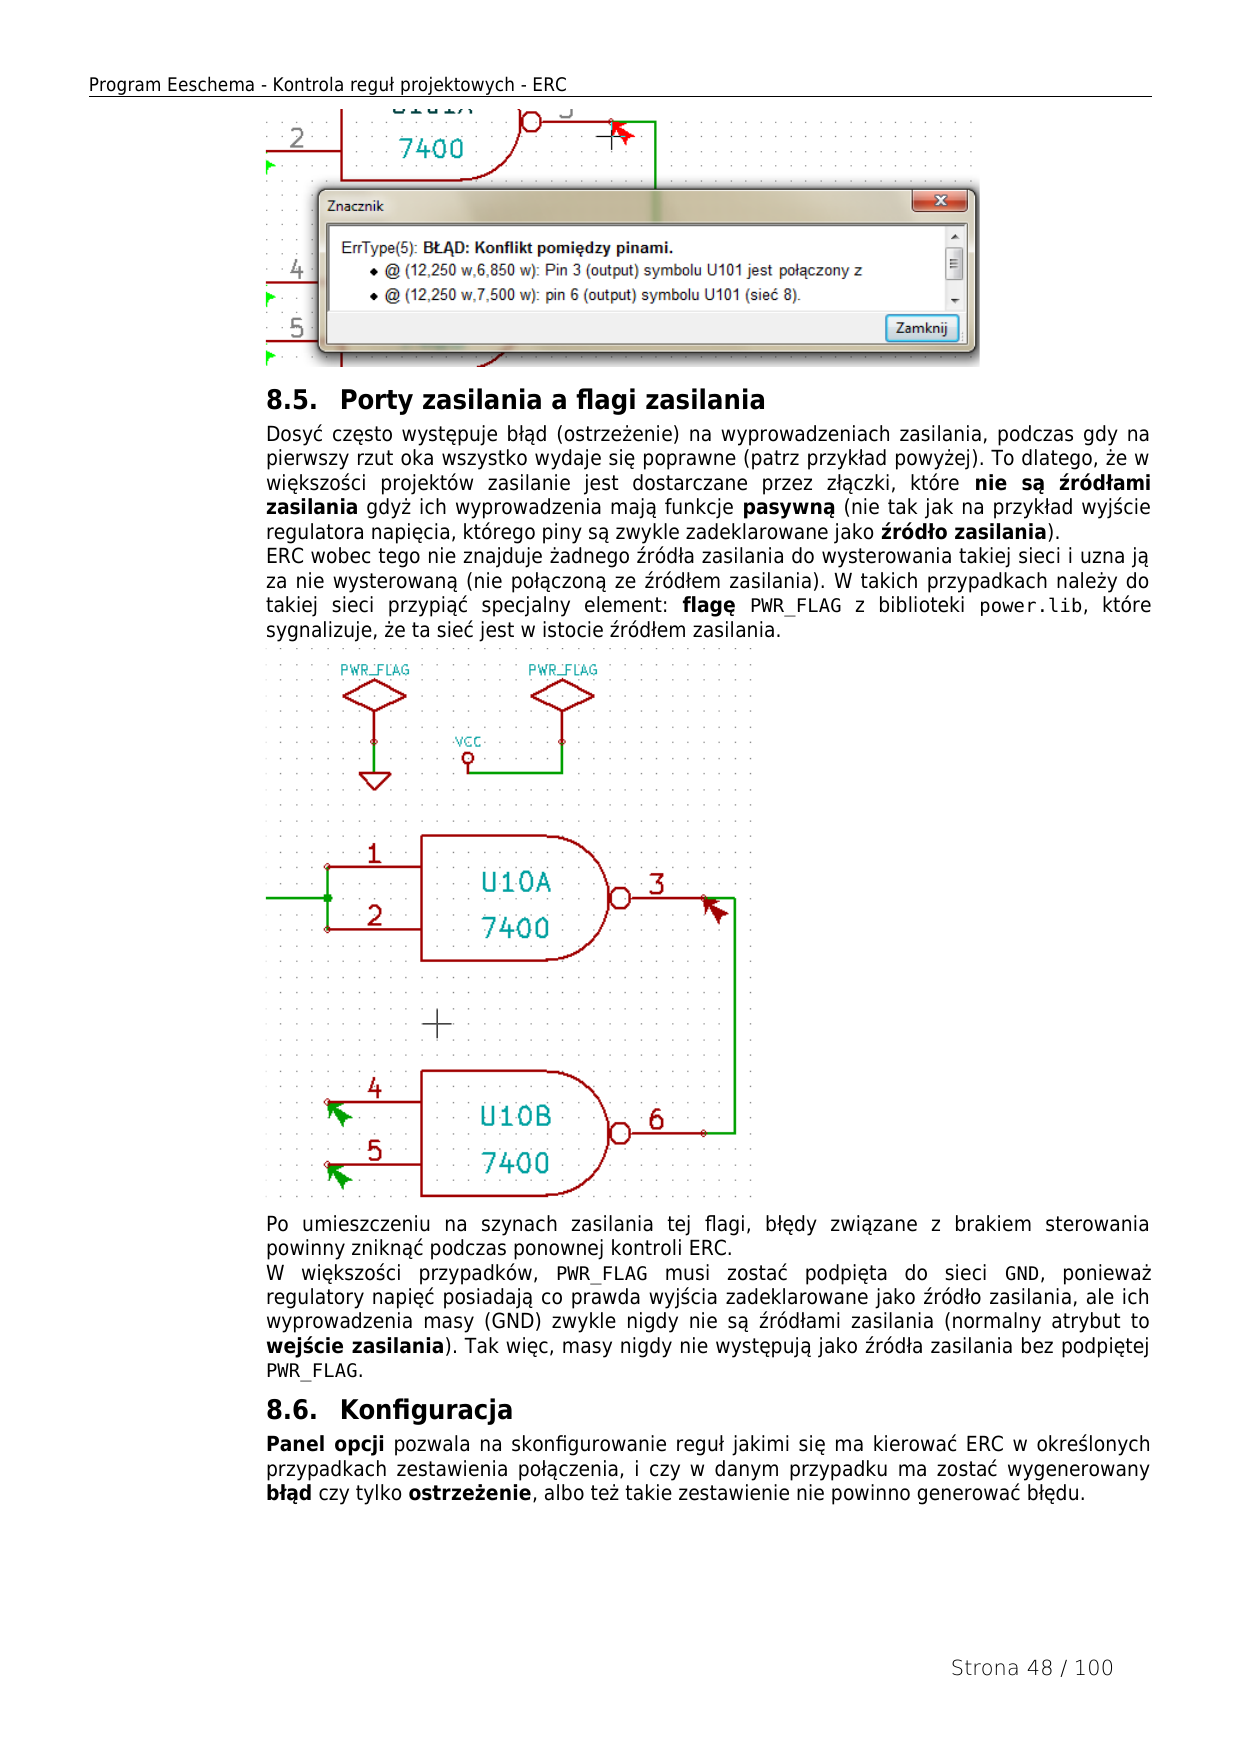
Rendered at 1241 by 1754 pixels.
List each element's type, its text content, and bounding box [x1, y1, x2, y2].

picture [265, 648, 755, 1206]
text Dosyć często występuje błąd (ostrzeżenie) na wyprowadzeniach zasilania, podczas gdy na pierwszy rzut oka wszystko wydaje się poprawne (patrz przykład powyżej). To dlatego, że w większości projektów zasilanie jest dostarczane przez złączki, które nie są źródłami zasilania gdyż ich wyprowadzenia mają funkcje pasywną (nie tak jak na przykład wyjście regulatora napięcia, którego piny są zwykle zadeklarowane jako źródło zasilania). [266, 422, 1152, 544]
subtitle Porty zasilania a flagi zasilania [266, 384, 1152, 416]
text W większości przypadków, PWR_FLAG musi zostać podpięta do sieci GND, ponieważ regulatory napięć posiadają co prawda wyjścia zadeklarowane jako źródło zasilania, ale ich wyprowadzenia masy (GND) zwykle nigdy nie są źródłami zasilania (normalny atrybut to wejście zasilania). Tak więc, masy nigdy nie występują jako źródła zasilania bez podpiętej PWR_FLAG. [266, 1261, 1152, 1383]
picture [265, 109, 980, 367]
text Po umieszczeniu na szynach zasilania tej flagi, błędy związane z brakiem sterowania powinny zniknąć podczas ponownej kontroli ERC. [266, 1212, 1152, 1261]
text ERC wobec tego nie znajduje żadnego źródła zasilania do wysterowania takiej sieci i uzna ją za nie wysterowaną (nie połączoną ze źródłem zasilania). W takich przypadkach należy do takiej sieci przypiąć specjalny element: flagę PWR_FLAG z biblioteki power.lib, które sygnalizuje, że ta sieć jest w istocie źródłem zasilania. [266, 544, 1152, 642]
subtitle Konfiguracja [266, 1395, 1152, 1426]
text Panel opcji pozwala na skonfigurowanie reguł jakimi się ma kierować ERC w określonych przypadkach zestawienia połączenia, i czy w danym przypadku ma zostać wygenerowany błąd czy tylko ostrzeżenie, albo też takie zestawienie nie powinno generować błędu. [266, 1432, 1152, 1506]
